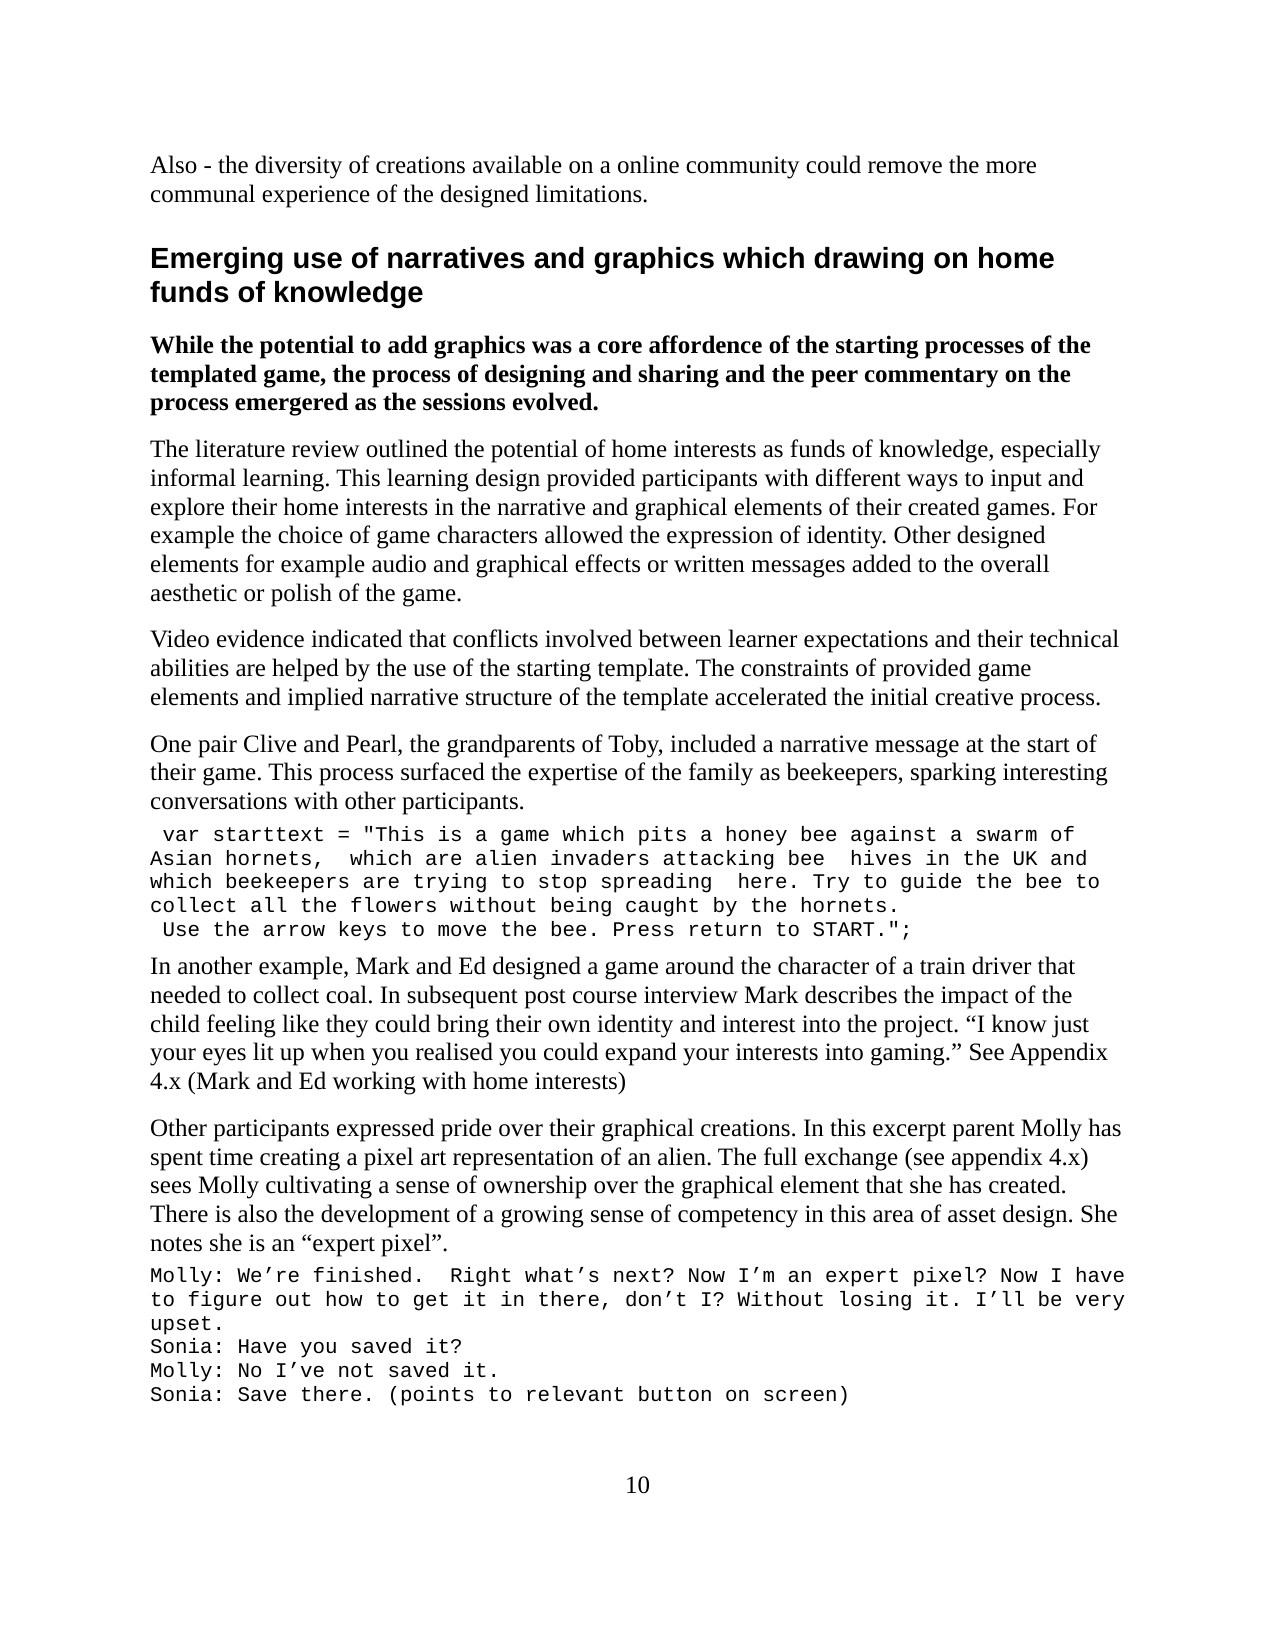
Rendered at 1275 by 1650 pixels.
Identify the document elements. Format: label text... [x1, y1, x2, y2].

text var starttext = "This is a game which pits a honey bee against a swarm of Asian hornets, which are alien invaders attacking bee hives in the UK and which beekeepers are trying to stop spreading here. Try to guide the bee to collect all the flowers without being caught by the hornets. [150, 824, 1125, 918]
subtitle Emerging use of narratives and graphics which drawing on home funds of knowledge [150, 241, 1125, 308]
text Sonia: Have you saved it? [150, 1336, 1125, 1360]
text Molly: We’re finished. Right what’s next? Now I’m an expert pixel? Now I have to figure out how to get it in there, don’t I? Without losing it. I’ll be very upset. [150, 1266, 1125, 1336]
text While the potential to add graphics was a core affordence of the starting processes of the templated game, the process of designing and sharing and the peer commentary on the process emergered as the sessions evolved. [150, 330, 1125, 416]
text Other participants expressed pride over their graphical creations. In this excerpt parent Molly has spent time creating a pixel art representation of an alien. The full exchange (see appendix 4.x) sees Molly cultivating a sense of ownership over the graphical element that she has created. There is also the development of a growing sense of competency in this area of asset design. She notes she is an “expert pixel”. [150, 1113, 1125, 1257]
text In another example, Mark and Ed designed a game around the character of a train driver that needed to collect coal. In subsequent post course interview Mark describes the impact of the child feeling like they could bring their own identity and interest into the project. “I know just your eyes lit up when you realised you could expand your interests into gaming.” See Appendix 4.x (Mark and Ed working with home interests) [150, 951, 1125, 1095]
text Sonia: Save there. (points to relevant button on screen) [150, 1384, 1125, 1407]
text Molly: No I’ve not saved it. [150, 1360, 1125, 1384]
text The literature review outlined the potential of home interests as funds of knowledge, especially informal learning. This learning design provided participants with different ways to input and explore their home interests in the narrative and graphical elements of their created games. For example the choice of game characters allowed the expression of identity. Other designed elements for example audio and graphical effects or written messages added to the overall aesthetic or polish of the game. [150, 434, 1125, 607]
text Use the arrow keys to move the bee. Press return to START."; [150, 918, 1125, 942]
text Also - the diversity of creations available on a online community could remove the more communal experience of the designed limitations. [150, 150, 1125, 207]
text One pair Clive and Pearl, the grandparents of Toby, included a narrative message at the start of their game. This process surfaced the expertise of the family as beekeepers, sparking interesting conversations with other participants. [150, 729, 1125, 815]
text Video evidence indicated that conflicts involved between learner expectations and their technical abilities are helped by the use of the starting template. The constraints of provided game elements and implied narrative structure of the template accelerated the initial creative process. [150, 624, 1125, 711]
